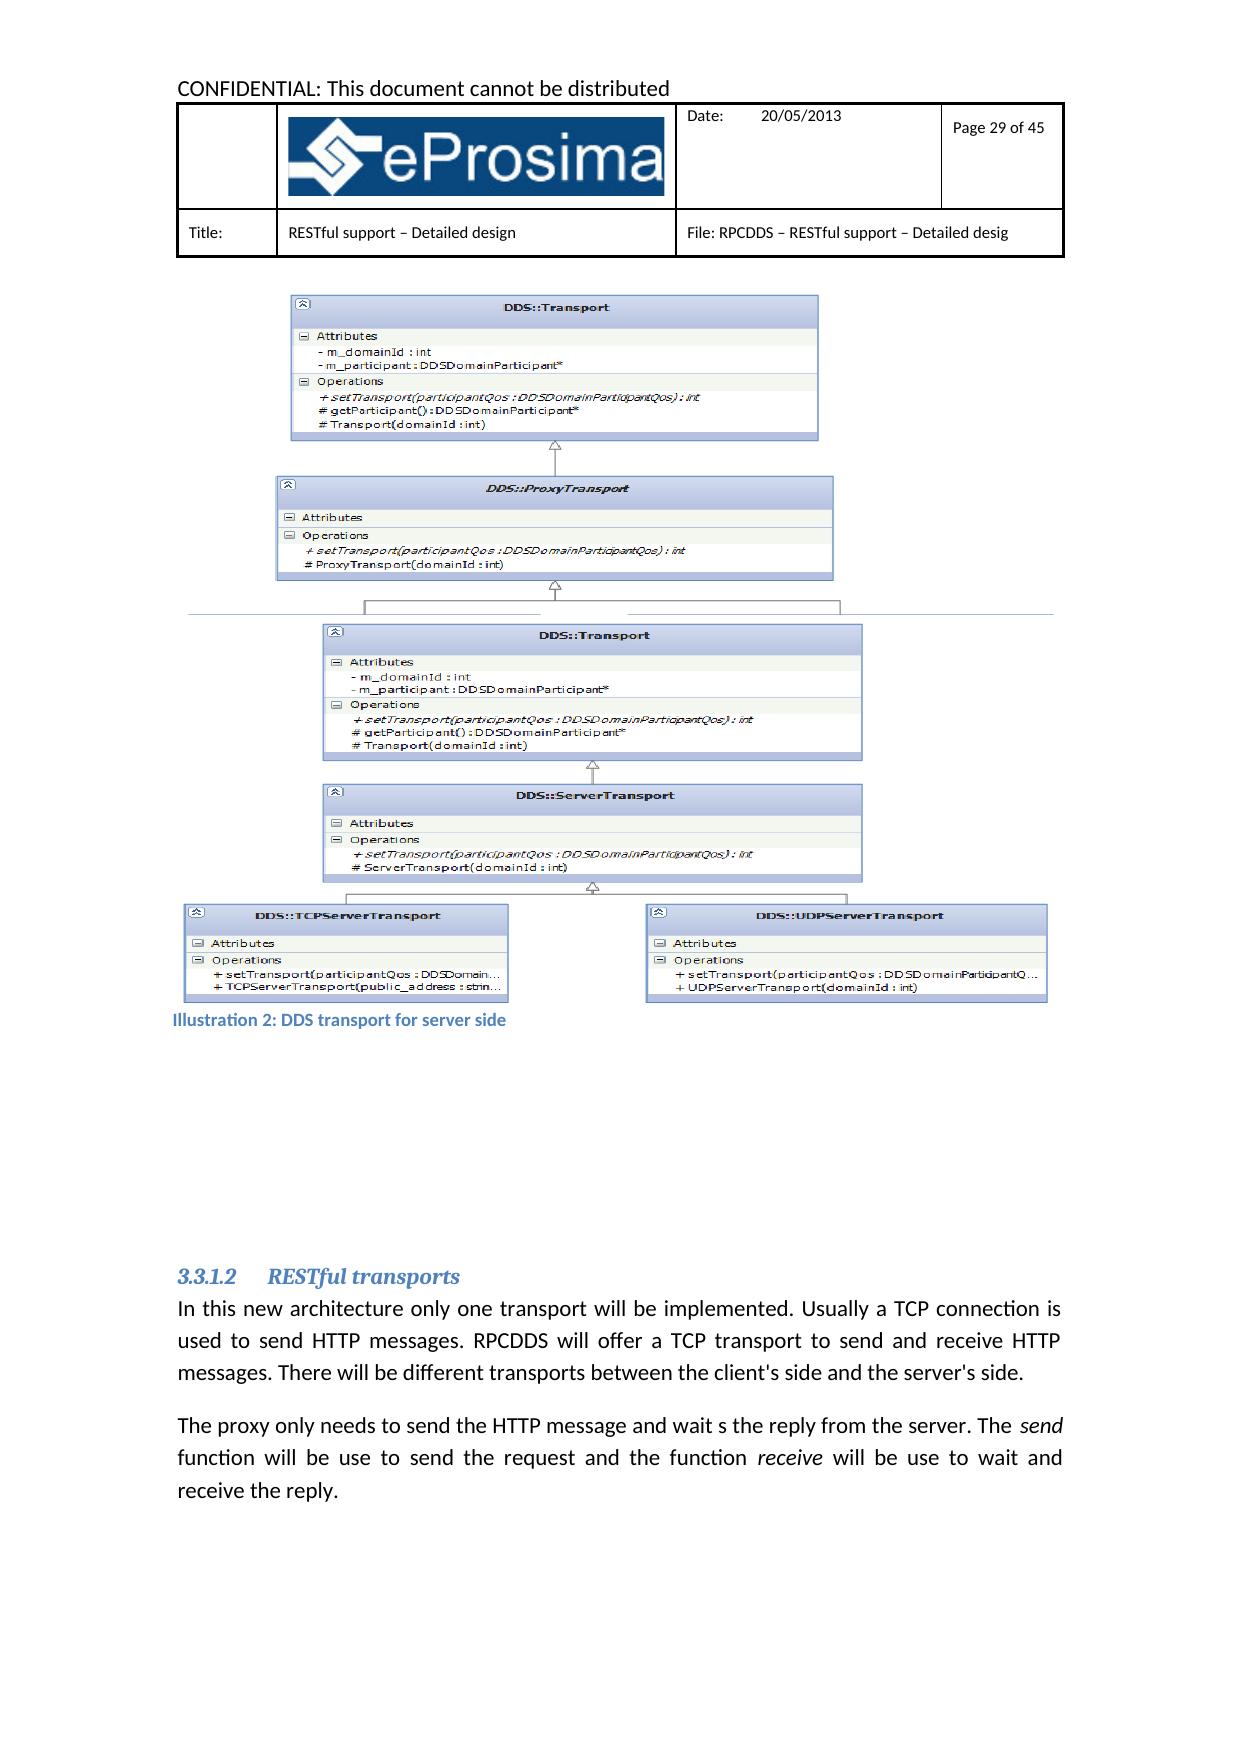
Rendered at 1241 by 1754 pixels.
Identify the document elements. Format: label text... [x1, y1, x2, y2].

subtitle RESTful transports [177, 1264, 1063, 1290]
text In this new architecture only one transport will be implemented. Usually a TCP connection is used to send HTTP messages. RPCDDS will offer a TCP transport to send and receive HTTP messages. There will be different transports between the client's side and the server's side. [177, 1294, 1063, 1386]
picture [172, 286, 1063, 1009]
text The proxy only needs to send the HTTP message and wait s the reply from the server. The send function will be use to send the request and the function receive will be use to wait and receive the reply. [177, 1411, 1063, 1504]
picture [288, 117, 665, 196]
text Illustration 2: DDS transport for server side [172, 1009, 1058, 1032]
